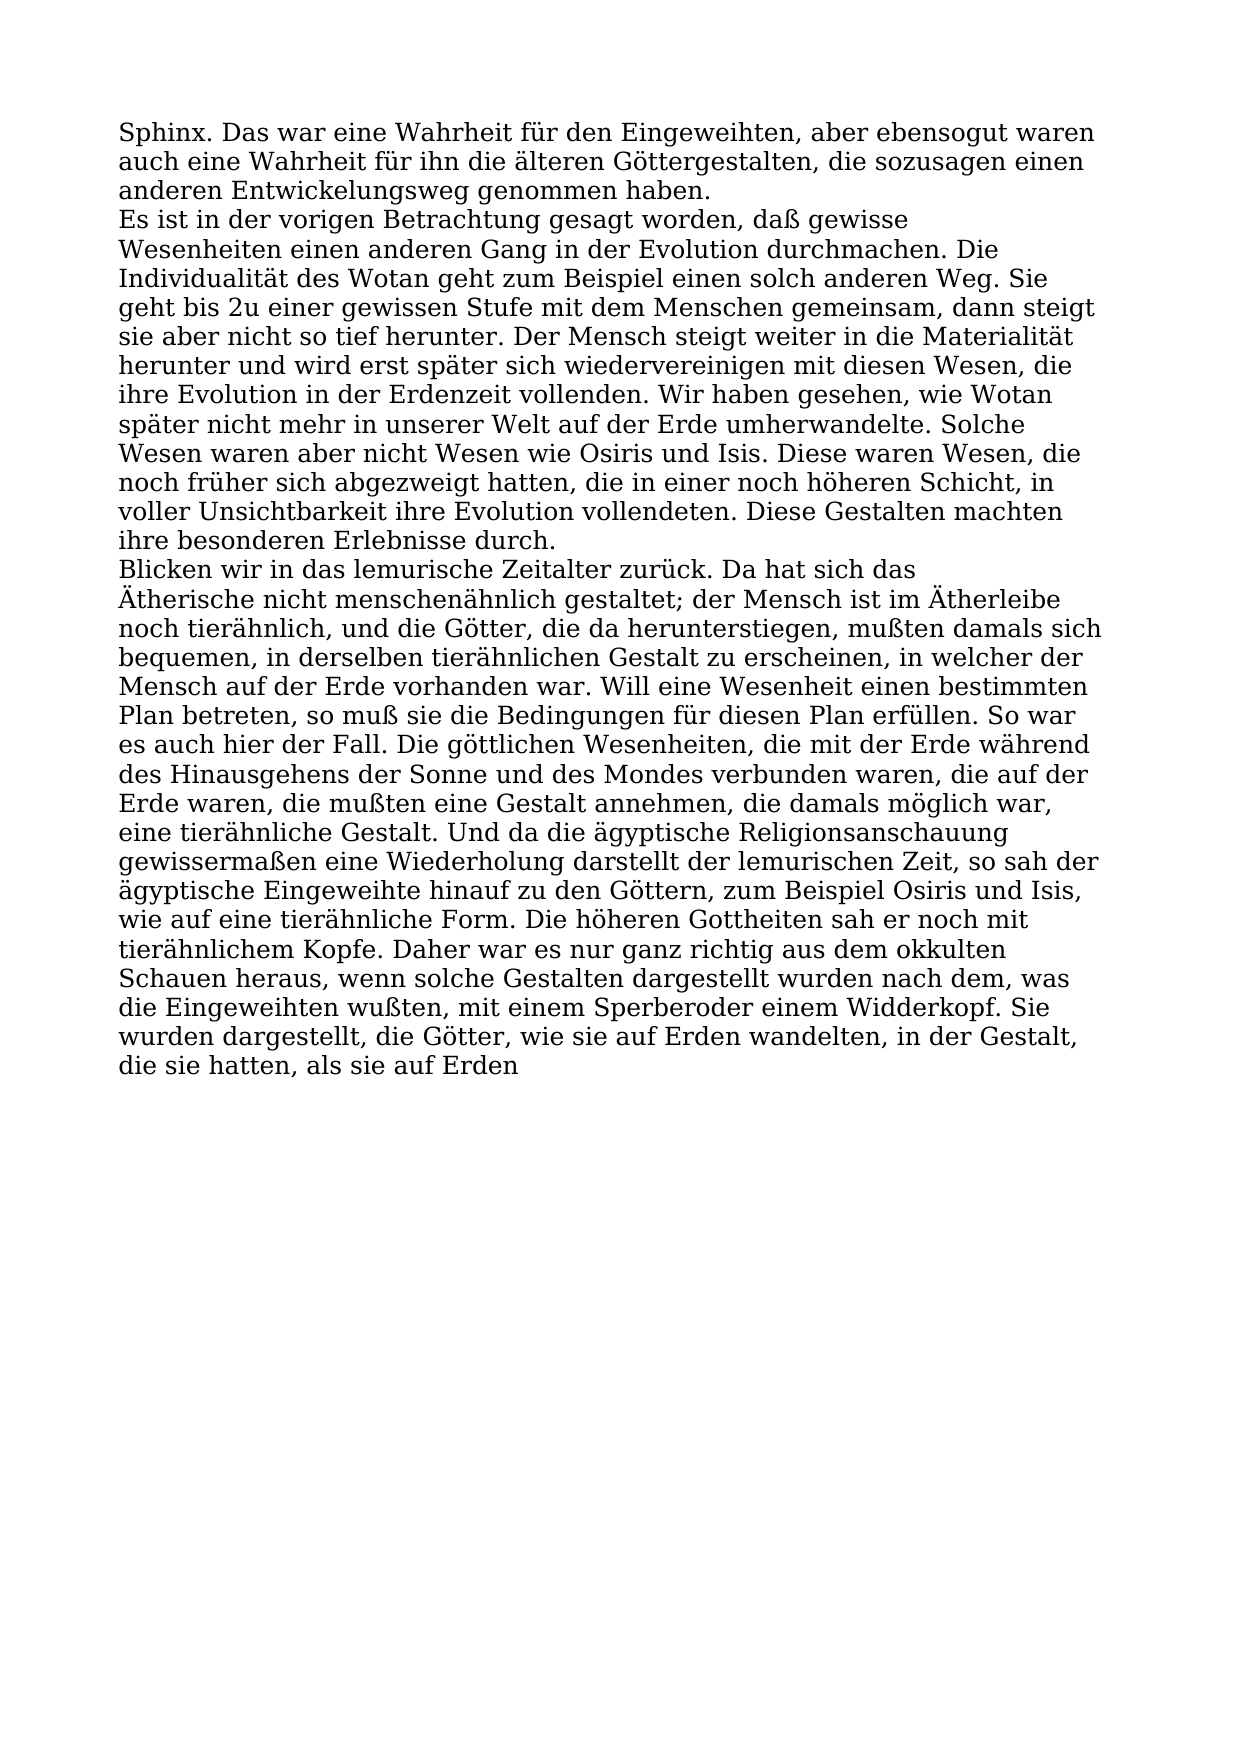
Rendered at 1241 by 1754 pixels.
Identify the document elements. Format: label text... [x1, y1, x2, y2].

text Wesen waren aber nicht Wesen wie Osiris und Isis. Diese waren Wesen, die [118, 439, 1122, 468]
text wie auf eine tierähnliche Form. Die höheren Gottheiten sah er noch mit [118, 906, 1122, 935]
text die Eingeweihten wußten, mit einem Sperberoder einem Widderkopf. Sie [118, 993, 1122, 1022]
text Mensch auf der Erde vorhanden war. Will eine Wesenheit einen bestimmten [118, 672, 1122, 701]
text voller Unsichtbarkeit ihre Evolution vollendeten. Diese Gestalten machten [118, 497, 1122, 526]
text wurden dargestellt, die Götter, wie sie auf Erden wandelten, in der Gestalt, [118, 1022, 1122, 1051]
text Plan betreten, so muß sie die Bedingungen für diesen Plan erfüllen. So war [118, 701, 1122, 731]
text ihre besonderen Erlebnisse durch. [118, 526, 1122, 556]
text Es ist in der vorigen Betrachtung gesagt worden, daß gewisse [118, 206, 1122, 235]
text ägyptische Eingeweihte hinauf zu den Göttern, zum Beispiel Osiris und Isis, [118, 876, 1122, 906]
text tierähnlichem Kopfe. Daher war es nur ganz richtig aus dem okkulten [118, 935, 1122, 964]
text anderen Entwickelungsweg genommen haben. [118, 176, 1122, 206]
text Ätherische nicht menschenähnlich gestaltet; der Mensch ist im Ätherleibe [118, 585, 1122, 614]
text Sphinx. Das war eine Wahrheit für den Eingeweihten, aber ebensogut waren [118, 118, 1122, 147]
text ihre Evolution in der Erdenzeit vollenden. Wir haben gesehen, wie Wotan [118, 381, 1122, 410]
text auch eine Wahrheit für ihn die älteren Göttergestalten, die sozusagen einen [118, 147, 1122, 176]
text Wesenheiten einen anderen Gang in der Evolution durchmachen. Die [118, 235, 1122, 264]
text geht bis 2u einer gewissen Stufe mit dem Menschen gemeinsam, dann steigt [118, 293, 1122, 322]
text die sie hatten, als sie auf Erden [118, 1051, 1122, 1081]
text Individualität des Wotan geht zum Beispiel einen solch anderen Weg. Sie [118, 264, 1122, 293]
text Blicken wir in das lemurische Zeitalter zurück. Da hat sich das [118, 556, 1122, 585]
text Erde waren, die mußten eine Gestalt annehmen, die damals möglich war, [118, 789, 1122, 818]
text noch früher sich abgezweigt hatten, die in einer noch höheren Schicht, in [118, 468, 1122, 497]
text später nicht mehr in unserer Welt auf der Erde umherwandelte. Solche [118, 410, 1122, 439]
text noch tierähnlich, und die Götter, die da herunterstiegen, mußten damals sich [118, 614, 1122, 643]
text sie aber nicht so tief herunter. Der Mensch steigt weiter in die Materialität [118, 322, 1122, 351]
text bequemen, in derselben tierähnlichen Gestalt zu erscheinen, in welcher der [118, 643, 1122, 672]
text gewissermaßen eine Wiederholung darstellt der lemurischen Zeit, so sah der [118, 847, 1122, 876]
text des Hinausgehens der Sonne und des Mondes verbunden waren, die auf der [118, 760, 1122, 789]
text Schauen heraus, wenn solche Gestalten dargestellt wurden nach dem, was [118, 964, 1122, 993]
text herunter und wird erst später sich wiedervereinigen mit diesen Wesen, die [118, 351, 1122, 381]
text es auch hier der Fall. Die göttlichen Wesenheiten, die mit der Erde während [118, 731, 1122, 760]
text eine tierähnliche Gestalt. Und da die ägyptische Religionsanschauung [118, 818, 1122, 847]
